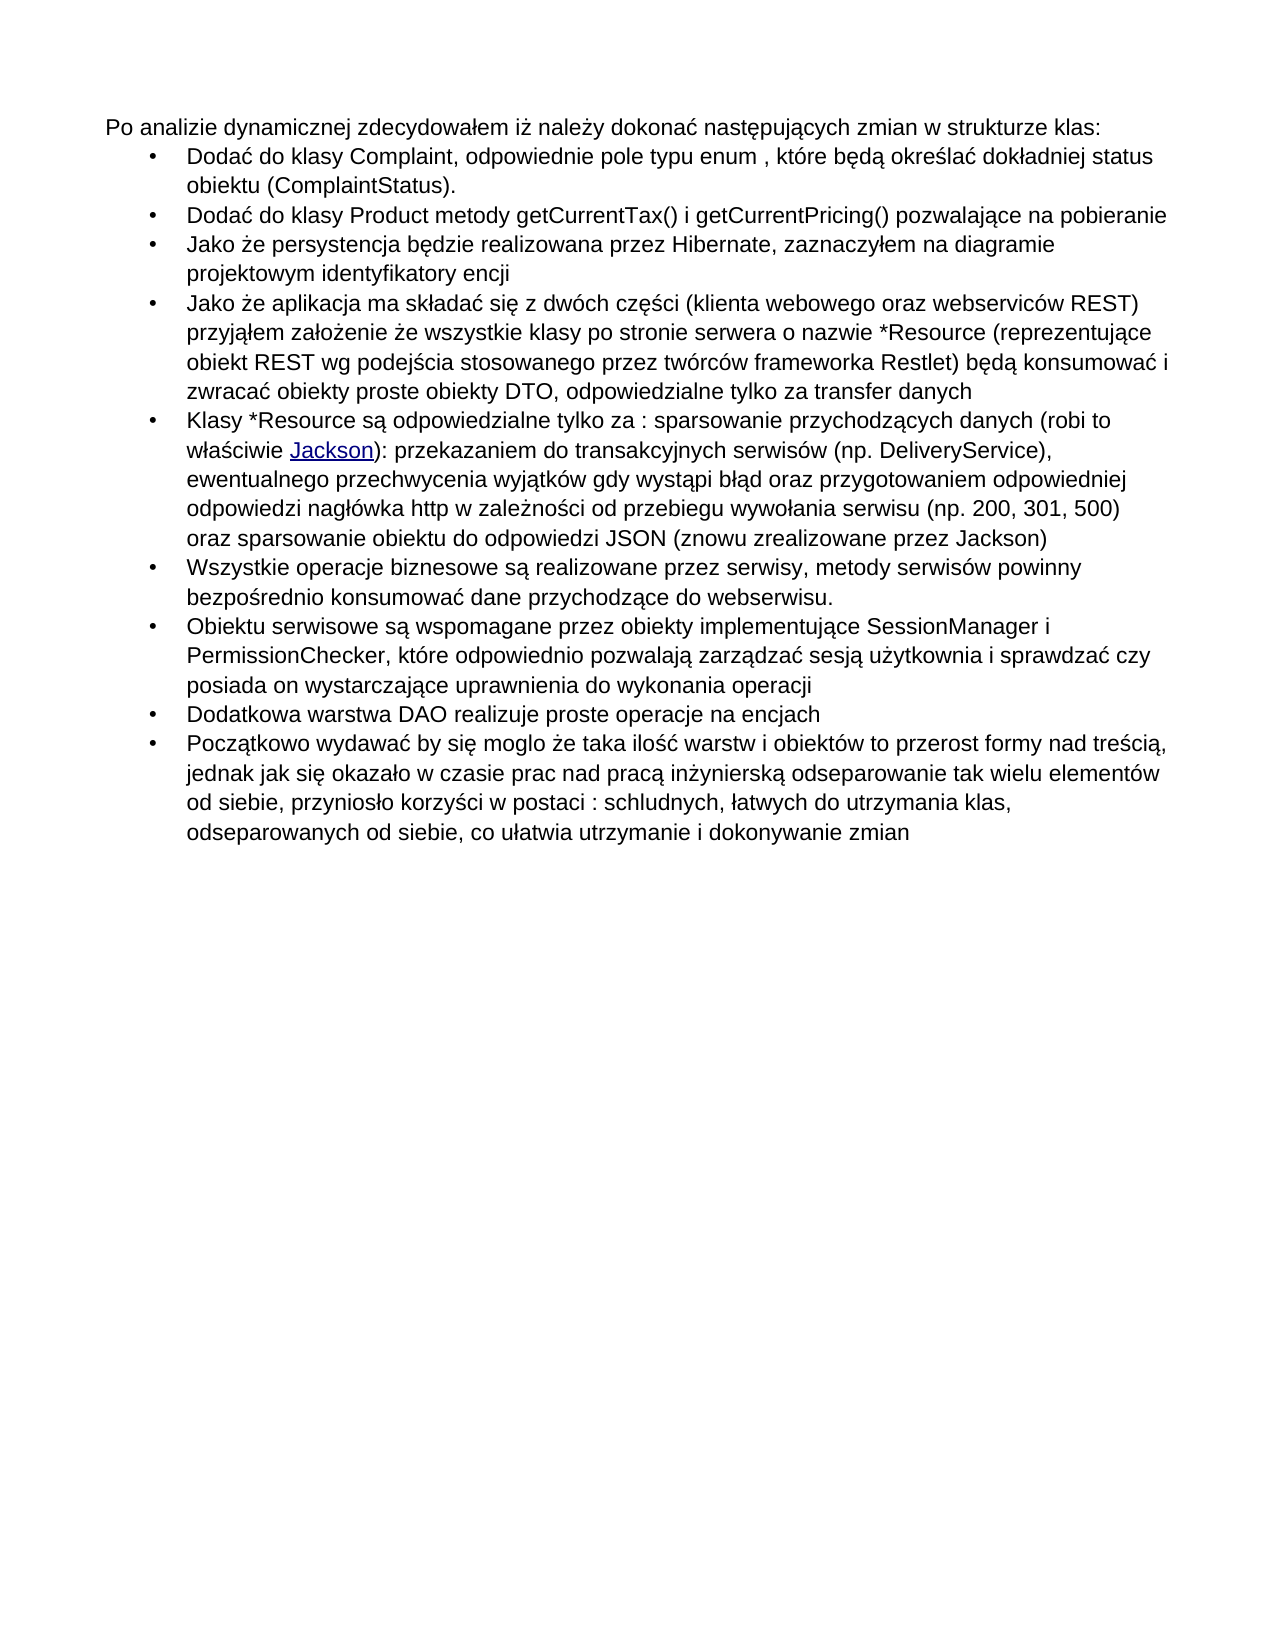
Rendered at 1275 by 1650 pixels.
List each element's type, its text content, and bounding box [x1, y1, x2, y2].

subtitle Dodać do klasy Complaint, odpowiednie pole typu enum , które będą określać dokładniej status obiektu (ComplaintStatus). [149, 143, 1170, 198]
subtitle Obiektu serwisowe są wspomagane przez obiekty implementujące SessionManager i PermissionChecker, które odpowiednio pozwalają zarządzać sesją użytkownia i sprawdzać czy posiada on wystarczające uprawnienia do wykonania operacji [149, 613, 1170, 698]
subtitle Po analizie dynamicznej zdecydowałem iż należy dokonać następujących zmian w strukturze klas: [105, 114, 1170, 140]
subtitle Klasy *Resource są odpowiedzialne tylko za : sparsowanie przychodzących danych (robi to właściwie Jackson): przekazaniem do transakcyjnych serwisów (np. DeliveryService), ewentualnego przechwycenia wyjątków gdy wystąpi błąd oraz przygotowaniem odpowiedniej odpowiedzi nagłówka http w zależności od przebiegu wywołania serwisu (np. 200, 301, 500) oraz sparsowanie obiektu do odpowiedzi JSON (znowu zrealizowane przez Jackson) [149, 408, 1170, 551]
subtitle Jako że aplikacja ma składać się z dwóch części (klienta webowego oraz webserviców REST) przyjąłem założenie że wszystkie klasy po stronie serwera o nazwie *Resource (reprezentujące obiekt REST wg podejścia stosowanego przez twórców frameworka Restlet) będą konsumować i zwracać obiekty proste obiekty DTO, odpowiedzialne tylko za transfer danych [149, 290, 1170, 404]
subtitle Dodatkowa warstwa DAO realizuje proste operacje na encjach [149, 702, 1170, 727]
subtitle Dodać do klasy Product metody getCurrentTax() i getCurrentPricing() pozwalające na pobieranie [149, 202, 1170, 228]
subtitle Początkowo wydawać by się moglo że taka ilość warstw i obiektów to przerost formy nad treścią, jednak jak się okazało w czasie prac nad pracą inżynierską odseparowanie tak wielu elementów od siebie, przyniosło korzyści w postaci : schludnych, łatwych do utrzymania klas, odseparowanych od siebie, co ułatwia utrzymanie i dokonywanie zmian [149, 731, 1170, 845]
subtitle Wszystkie operacje biznesowe są realizowane przez serwisy, metody serwisów powinny bezpośrednio konsumować dane przychodzące do webserwisu. [149, 555, 1170, 610]
subtitle Jako że persystencja będzie realizowana przez Hibernate, zaznaczyłem na diagramie projektowym identyfikatory encji [149, 232, 1170, 287]
